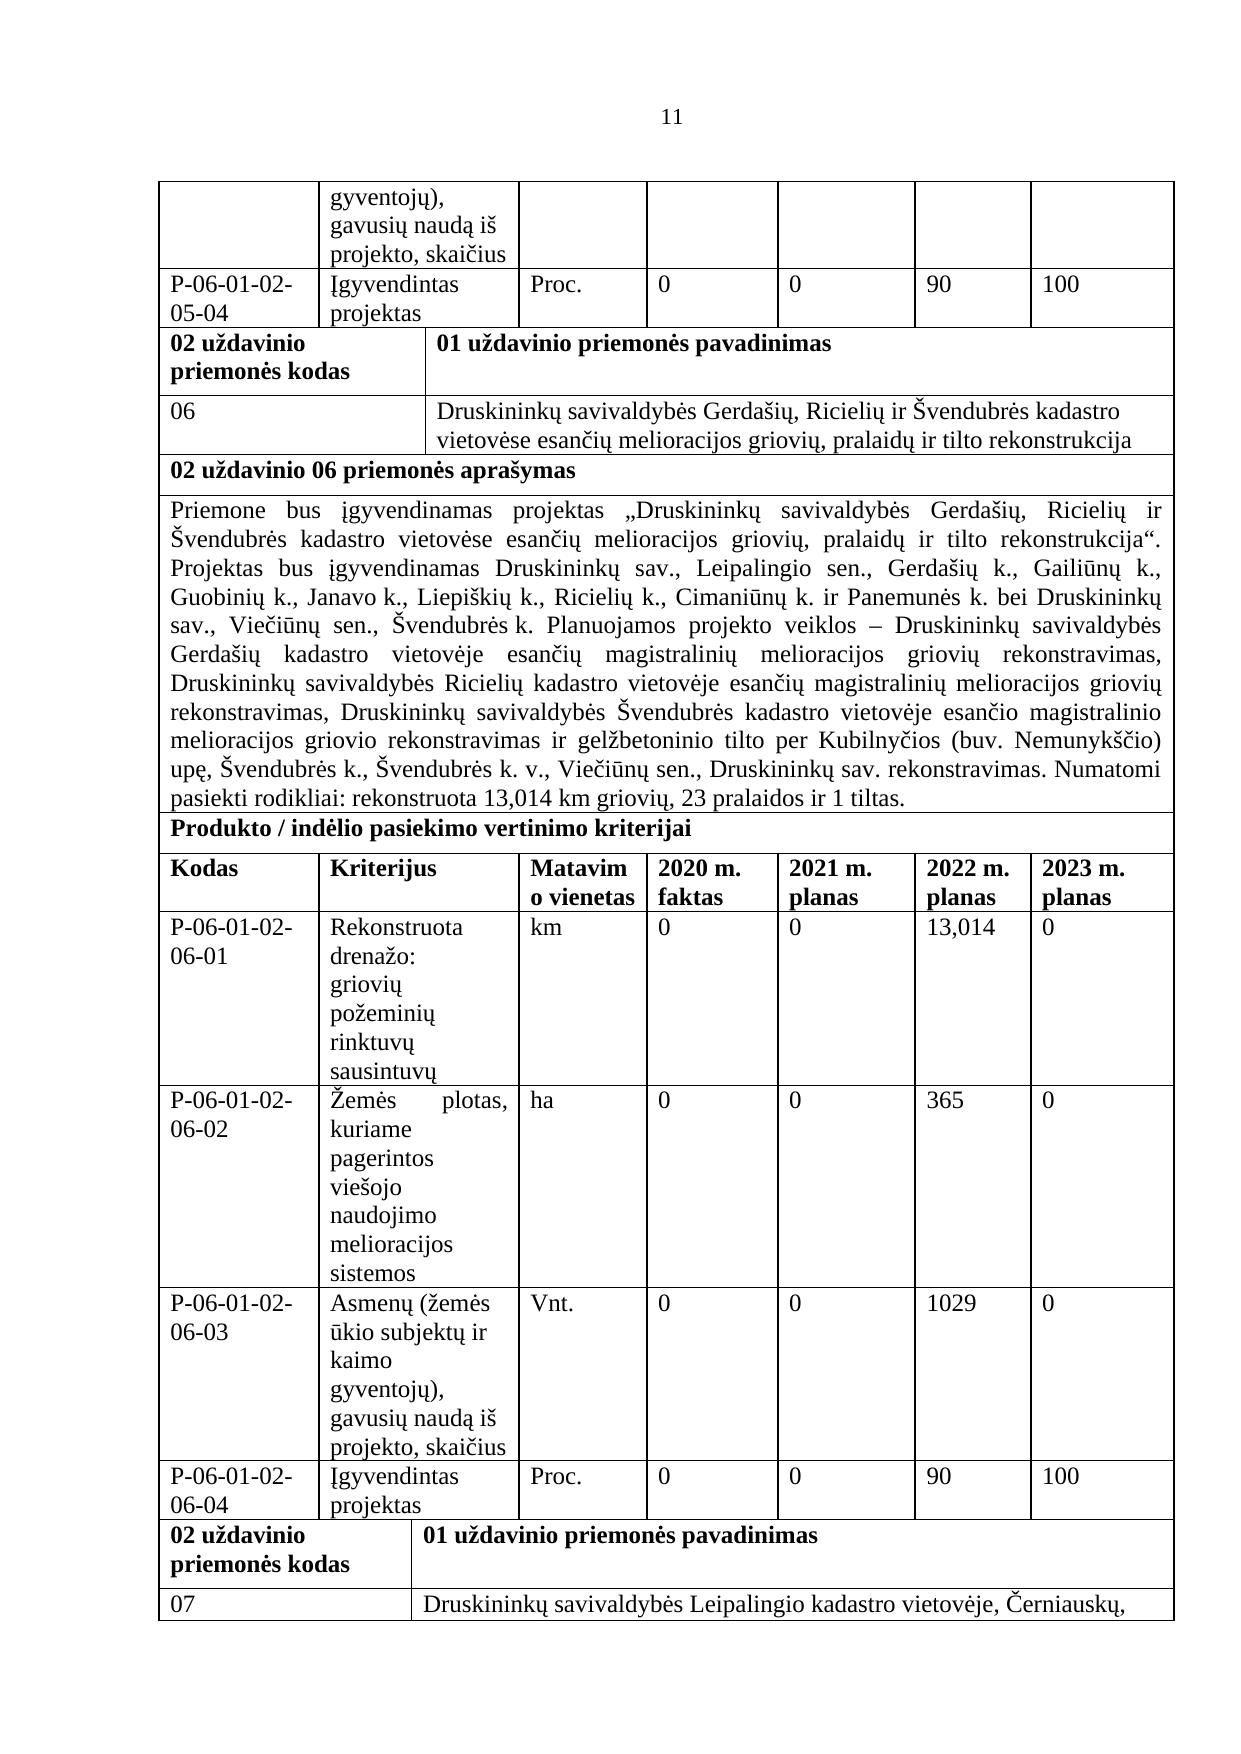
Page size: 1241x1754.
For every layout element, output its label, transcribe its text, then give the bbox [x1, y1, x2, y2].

table_cell [779, 182, 914, 268]
table_cell Įgyvendintas projektas [320, 1461, 518, 1519]
table_cell gyventojų), gavusių naudą iš projekto, skaičius [320, 182, 518, 268]
table_cell 2022 m. planas [916, 854, 1030, 911]
table_cell 0 [779, 269, 914, 327]
table_cell P-06-01-02-06-01 [160, 912, 318, 1084]
table_cell Žemės plotas, kuriame pagerintos viešojo naudojimo melioracijos sistemos [320, 1086, 518, 1287]
table_cell 2020 m. faktas [648, 854, 777, 911]
table_cell 100 [1032, 1461, 1173, 1519]
table_cell 13,014 [916, 912, 1030, 1084]
table_cell 0 [779, 1288, 914, 1460]
table_cell 02 uždavinio priemonės kodas [160, 328, 425, 395]
table_cell Matavimo vienetas [520, 854, 646, 911]
table_cell Kodas [160, 854, 318, 911]
table_cell Proc. [520, 1461, 646, 1519]
table_cell P-06-01-02-06-04 [160, 1461, 318, 1519]
table_cell 365 [916, 1086, 1030, 1287]
table_cell 06 [160, 396, 425, 454]
table_cell Produkto / indėlio pasiekimo vertinimo kriterijai [160, 813, 1173, 852]
table_cell 90 [916, 269, 1030, 327]
table_cell 90 [916, 1461, 1030, 1519]
table_cell Asmenų (žemės ūkio subjektų ir kaimo gyventojų), gavusių naudą iš projekto, skaičius [320, 1288, 518, 1460]
table_cell 02 uždavinio priemonės kodas [160, 1520, 411, 1588]
table_cell 2021 m. planas [779, 854, 914, 911]
table_cell Druskininkų savivaldybės Leipalingio kadastro vietovėje, Černiauskų, [412, 1589, 1173, 1620]
table_cell 02 uždavinio 06 priemonės aprašymas [160, 455, 1173, 494]
table_cell 0 [779, 1461, 914, 1519]
table_cell 100 [1032, 269, 1173, 327]
table_cell [648, 182, 777, 268]
table_cell 01 uždavinio priemonės pavadinimas [426, 328, 1173, 395]
table_cell 0 [648, 1288, 777, 1460]
table_cell Rekonstruota drenažo: griovių požeminių rinktuvų sausintuvų [320, 912, 518, 1084]
table_cell Druskininkų savivaldybės Gerdašių, Ricielių ir Švendubrės kadastro vietovėse esančių melioracijos griovių, pralaidų ir tilto rekonstrukcija [426, 396, 1173, 454]
table_cell 0 [779, 1086, 914, 1287]
table_cell Priemone bus įgyvendinamas projektas „Druskininkų savivaldybės Gerdašių, Ricielių ir Švendubrės kadastro vietovėse esančių melioracijos griovių, pralaidų ir tilto rekonstrukcija“. Projektas bus įgyvendinamas Druskininkų sav., Leipalingio sen., Gerdašių k., Gailiūnų k., Guobinių k., Janavo k., Liepiškių k., Ricielių k., Cimaniūnų k. ir Panemunės k. bei Druskininkų sav., Viečiūnų sen., Švendubrės k. Planuojamos projekto veiklos – Druskininkų savivaldybės Gerdašių kadastro vietovėje esančių magistralinių melioracijos griovių rekonstravimas, Druskininkų savivaldybės Ricielių kadastro vietovėje esančių magistralinių melioracijos griovių rekonstravimas, Druskininkų savivaldybės Švendubrės kadastro vietovėje esančio magistralinio melioracijos griovio rekonstravimas ir gelžbetoninio tilto per Kubilnyčios (buv. Nemunykščio) upę, Švendubrės k., Švendubrės k. v., Viečiūnų sen., Druskininkų sav. rekonstravimas. Numatomi pasiekti rodikliai: rekonstruota 13,014 km griovių, 23 pralaidos ir 1 tiltas. [160, 496, 1173, 812]
table_cell Proc. [520, 269, 646, 327]
table_cell Vnt. [520, 1288, 646, 1460]
table_cell Įgyvendintas projektas [320, 269, 518, 327]
table_cell P-06-01-02-05-04 [160, 269, 318, 327]
table_cell 01 uždavinio priemonės pavadinimas [412, 1520, 1173, 1588]
table_cell ha [520, 1086, 646, 1287]
table_cell 0 [779, 912, 914, 1084]
table_cell 1029 [916, 1288, 1030, 1460]
table_cell [160, 182, 318, 268]
table_cell 07 [160, 1589, 411, 1620]
table_cell 0 [648, 912, 777, 1084]
table_cell Kriterijus [320, 854, 518, 911]
table_cell 0 [648, 1086, 777, 1287]
table_cell 0 [1032, 1288, 1173, 1460]
table_cell [520, 182, 646, 268]
table_cell P-06-01-02-06-03 [160, 1288, 318, 1460]
table_cell P-06-01-02-06-02 [160, 1086, 318, 1287]
table_cell 0 [1032, 912, 1173, 1084]
table_cell [916, 182, 1030, 268]
table_cell [1032, 182, 1173, 268]
table_cell 0 [1032, 1086, 1173, 1287]
table_cell km [520, 912, 646, 1084]
table_cell 2023 m. planas [1032, 854, 1173, 911]
table_cell 0 [648, 269, 777, 327]
table_cell 0 [648, 1461, 777, 1519]
